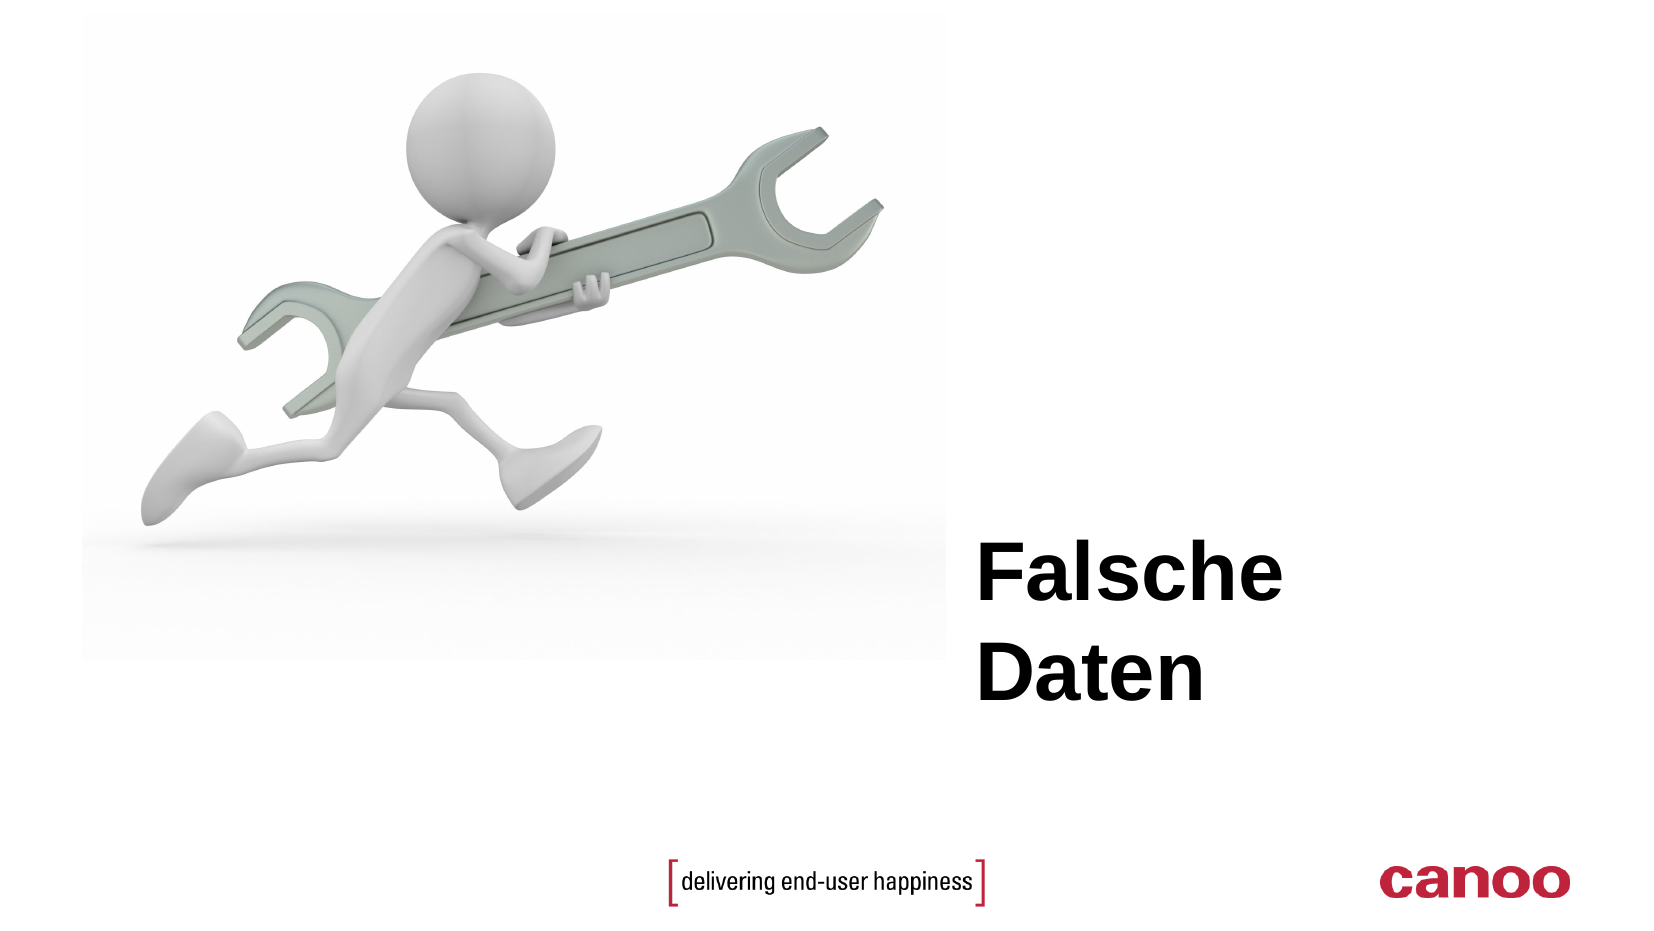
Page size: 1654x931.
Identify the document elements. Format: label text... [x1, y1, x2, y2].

picture [662, 855, 991, 910]
picture [82, 12, 946, 661]
picture [1380, 866, 1570, 898]
list Falsche Daten [960, 510, 1531, 735]
